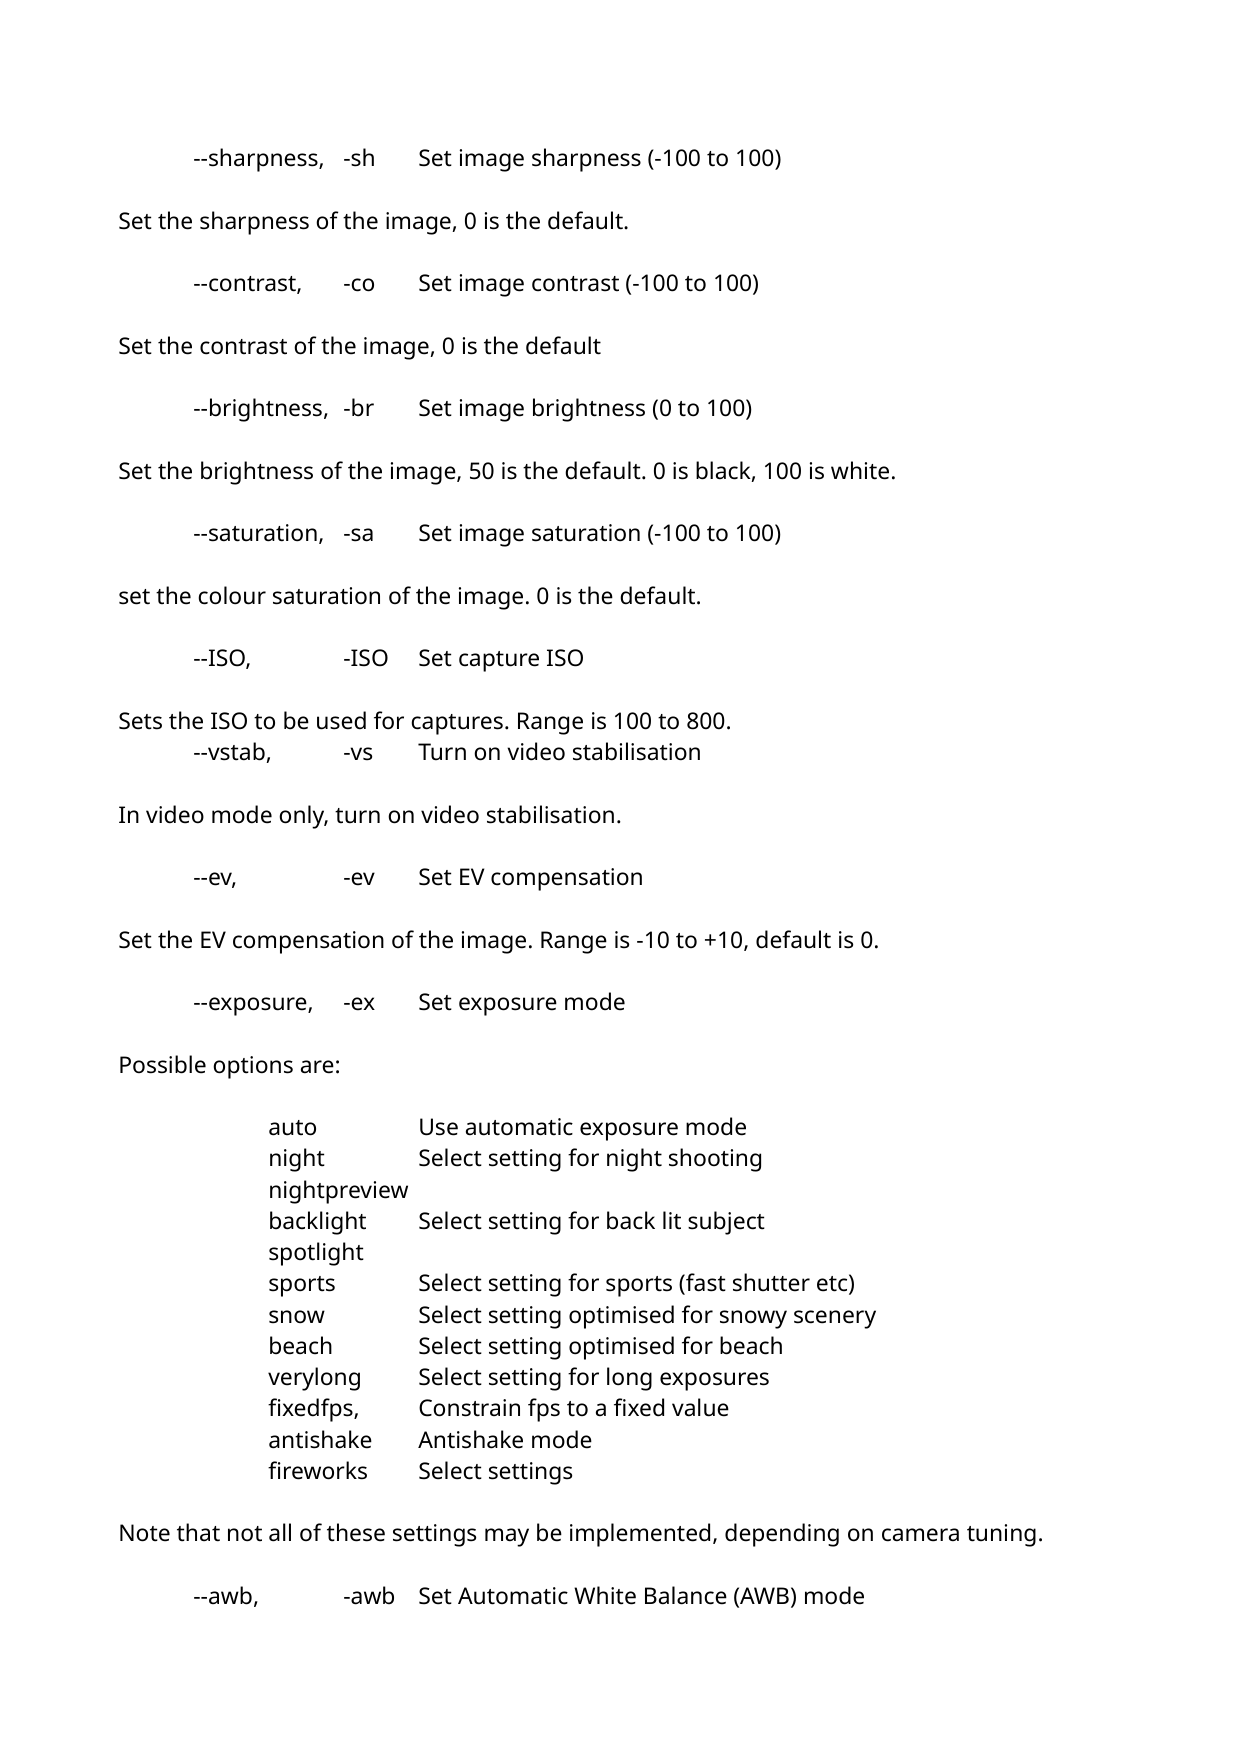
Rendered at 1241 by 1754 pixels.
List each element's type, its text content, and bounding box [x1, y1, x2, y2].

text spotlight [268, 1236, 1122, 1267]
text Note that not all of these settings may be implemented, depending on camera tuning. [118, 1517, 1122, 1549]
text Set the EV compensation of the image. Range is -10 to +10, default is 0. [118, 924, 1122, 955]
text Possible options are: [118, 1049, 1122, 1080]
text nightpreview [268, 1174, 1122, 1205]
text Set the brightness of the image, 50 is the default. 0 is black, 100 is white. [118, 455, 1122, 486]
text --ev, -ev Set EV compensation [118, 861, 1122, 892]
text In video mode only, turn on video stabilisation. [118, 799, 1122, 830]
text Sets the ISO to be used for captures. Range is 100 to 800. [118, 705, 1122, 736]
text auto Use automatic exposure mode [268, 1111, 1122, 1142]
text Set the sharpness of the image, 0 is the default. [118, 205, 1122, 236]
text beach Select setting optimised for beach [268, 1330, 1122, 1361]
text night Select setting for night shooting [268, 1142, 1122, 1174]
text --ISO, -ISO Set capture ISO [118, 642, 1122, 674]
text --saturation, -sa Set image saturation (-100 to 100) [118, 517, 1122, 549]
text snow Select setting optimised for snowy scenery [268, 1299, 1122, 1330]
text --brightness, -br Set image brightness (0 to 100) [118, 392, 1122, 424]
text verylong Select setting for long exposures [268, 1361, 1122, 1392]
text fixedfps, Constrain fps to a fixed value [268, 1392, 1122, 1424]
text --sharpness, -sh Set image sharpness (-100 to 100) [118, 142, 1122, 174]
text --exposure, -ex Set exposure mode [118, 986, 1122, 1017]
text --vstab, -vs Turn on video stabilisation [118, 736, 1122, 767]
text set the colour saturation of the image. 0 is the default. [118, 580, 1122, 611]
text antishake Antishake mode [268, 1424, 1122, 1455]
text fireworks Select settings [268, 1455, 1122, 1486]
text Set the contrast of the image, 0 is the default [118, 330, 1122, 361]
text --awb, -awb Set Automatic White Balance (AWB) mode [118, 1580, 1122, 1611]
text --contrast, -co Set image contrast (-100 to 100) [118, 267, 1122, 299]
text sports Select setting for sports (fast shutter etc) [268, 1267, 1122, 1299]
text backlight Select setting for back lit subject [268, 1205, 1122, 1236]
